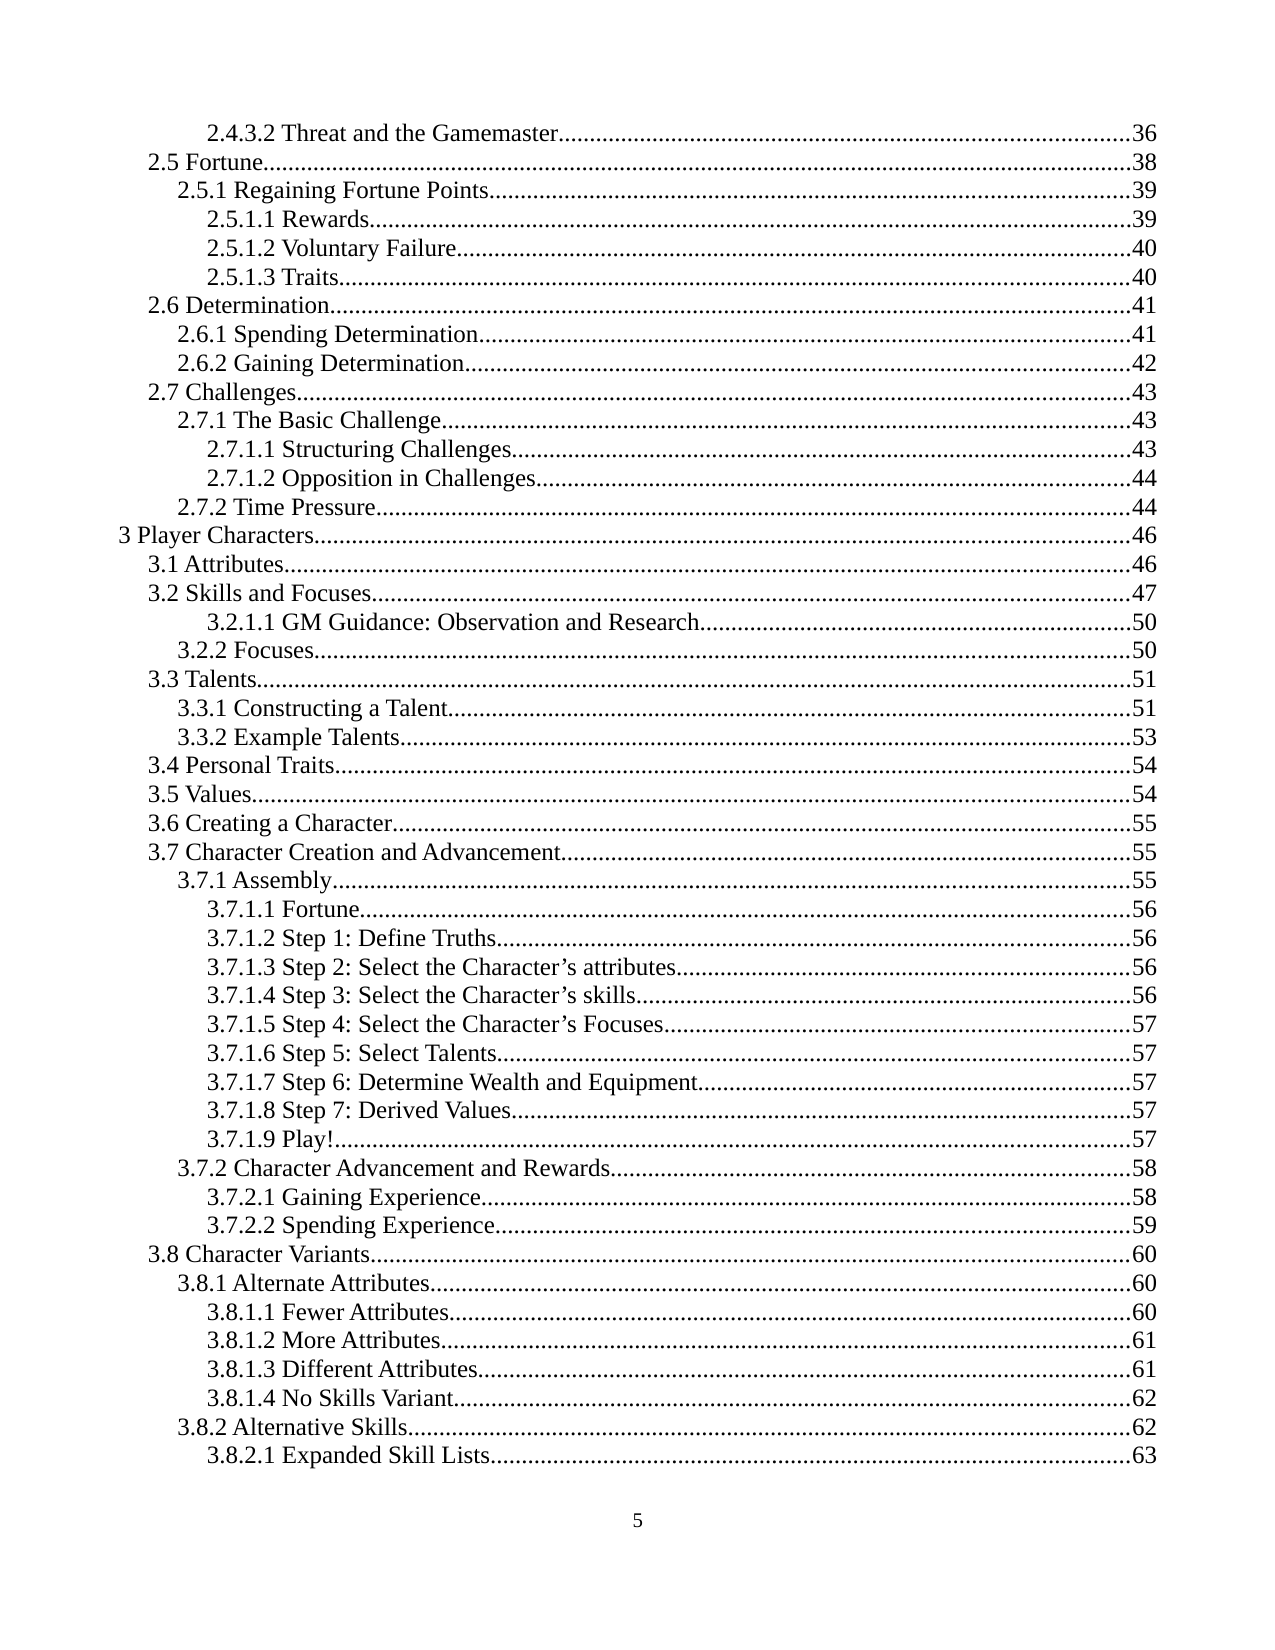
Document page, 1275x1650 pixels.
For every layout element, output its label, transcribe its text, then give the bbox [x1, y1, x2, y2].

text 3.8.1 Alternate Attributes 60 [177, 1268, 1157, 1297]
text 2.5.1.3 Traits 40 [207, 262, 1157, 291]
text 2.6.2 Gaining Determination 42 [177, 348, 1157, 377]
text 2.5 Fortune 38 [148, 147, 1157, 176]
text 3.7 Character Creation and Advancement 55 [148, 837, 1157, 866]
text 3.7.1.6 Step 5: Select Talents 57 [207, 1038, 1157, 1067]
text 2.5.1.1 Rewards 39 [207, 204, 1157, 233]
text 3.2.2 Focuses 50 [177, 636, 1157, 664]
text 3.4 Personal Traits 54 [148, 751, 1157, 779]
text 2.7.1 The Basic Challenge 43 [177, 406, 1157, 434]
text 3.3.2 Example Talents 53 [177, 722, 1157, 751]
text 2.7.2 Time Pressure 44 [177, 492, 1157, 521]
text 3.7.2.2 Spending Experience 59 [207, 1211, 1157, 1239]
text 2.7 Challenges 43 [148, 377, 1157, 406]
text 3.3.1 Constructing a Talent 51 [177, 693, 1157, 722]
text 3.7.1.1 Fortune 56 [207, 894, 1157, 923]
text 3.7.2.1 Gaining Experience 58 [207, 1182, 1157, 1211]
text 2.4.3.2 Threat and the Gamemaster 36 [207, 118, 1157, 147]
text 2.6.1 Spending Determination 41 [177, 319, 1157, 348]
text 3.8.1.3 Different Attributes 61 [207, 1354, 1157, 1383]
text 2.5.1 Regaining Fortune Points 39 [177, 176, 1157, 204]
text 3.1 Attributes 46 [148, 549, 1157, 578]
text 2.6 Determination 41 [148, 291, 1157, 319]
text 3.8.2.1 Expanded Skill Lists 63 [207, 1441, 1157, 1469]
text 3.7.1.3 Step 2: Select the Character’s attributes 56 [207, 952, 1157, 981]
text 3.2 Skills and Focuses 47 [148, 578, 1157, 607]
text 3.2.1.1 GM Guidance: Observation and Research 50 [207, 607, 1157, 636]
text 3.8.1.2 More Attributes 61 [207, 1326, 1157, 1354]
text 3.7.2 Character Advancement and Rewards 58 [177, 1153, 1157, 1182]
text 3 Player Characters 46 [118, 521, 1157, 549]
text 3.7.1 Assembly 55 [177, 866, 1157, 894]
text 3.7.1.5 Step 4: Select the Character’s Focuses 57 [207, 1009, 1157, 1038]
text 3.6 Creating a Character 55 [148, 808, 1157, 837]
text 3.7.1.7 Step 6: Determine Wealth and Equipment 57 [207, 1067, 1157, 1096]
text 2.7.1.2 Opposition in Challenges 44 [207, 463, 1157, 492]
text 3.7.1.4 Step 3: Select the Character’s skills 56 [207, 981, 1157, 1009]
text 3.7.1.2 Step 1: Define Truths 56 [207, 923, 1157, 952]
text 3.8.2 Alternative Skills 62 [177, 1412, 1157, 1441]
text 2.7.1.1 Structuring Challenges 43 [207, 434, 1157, 463]
text 3.5 Values 54 [148, 779, 1157, 808]
text 3.3 Talents 51 [148, 664, 1157, 693]
text 3.8.1.1 Fewer Attributes 60 [207, 1297, 1157, 1326]
text 3.8 Character Variants 60 [148, 1239, 1157, 1268]
text 3.7.1.8 Step 7: Derived Values 57 [207, 1096, 1157, 1124]
text 3.8.1.4 No Skills Variant 62 [207, 1383, 1157, 1412]
text 3.7.1.9 Play! 57 [207, 1124, 1157, 1153]
text 2.5.1.2 Voluntary Failure 40 [207, 233, 1157, 262]
